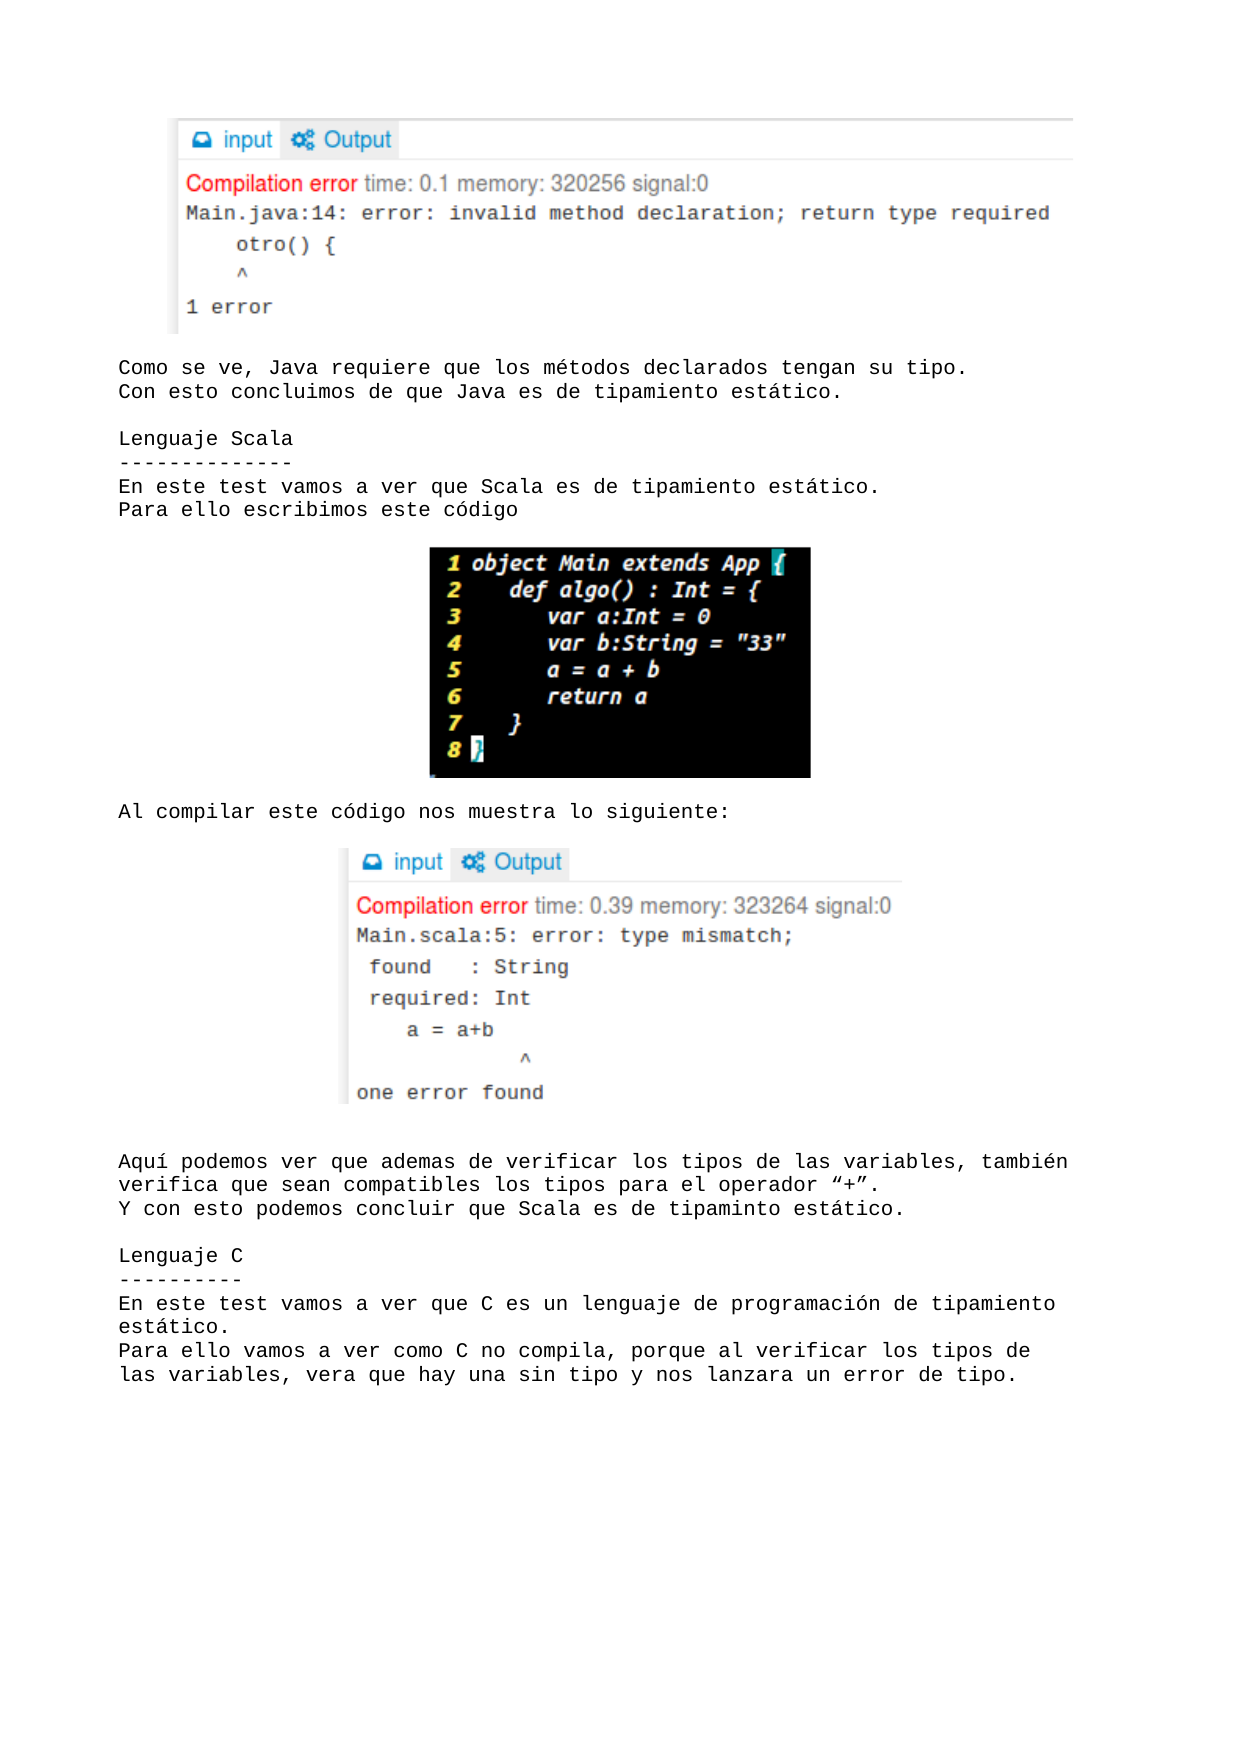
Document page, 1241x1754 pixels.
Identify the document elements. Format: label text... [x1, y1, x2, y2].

text Con esto concluimos de que Java es de tipamiento estático. [118, 381, 1122, 405]
text Lenguaje Scala [118, 428, 1122, 452]
picture [338, 848, 903, 1104]
text Al compilar este código nos muestra lo siguiente: [118, 801, 1122, 825]
text Lenguaje C [118, 1245, 1122, 1269]
text -------------- [118, 452, 1122, 476]
text las variables, vera que hay una sin tipo y nos lanzara un error de tipo. [118, 1363, 1122, 1387]
picture [167, 118, 1074, 334]
text Como se ve, Java requiere que los métodos declarados tengan su tipo. [118, 357, 1122, 381]
text Para ello escribimos este código [118, 499, 1122, 523]
text estático. [118, 1316, 1122, 1340]
text Aquí podemos ver que ademas de verificar los tipos de las variables, también verifica que sean compatibles los tipos para el operador “+”. [118, 1151, 1122, 1198]
text Para ello vamos a ver como C no compila, porque al verificar los tipos de [118, 1340, 1122, 1363]
text ---------- [118, 1269, 1122, 1293]
text En este test vamos a ver que Scala es de tipamiento estático. [118, 476, 1122, 499]
picture [429, 546, 811, 778]
text Y con esto podemos concluir que Scala es de tipaminto estático. [118, 1198, 1122, 1222]
text En este test vamos a ver que C es un lenguaje de programación de tipamiento [118, 1293, 1122, 1316]
